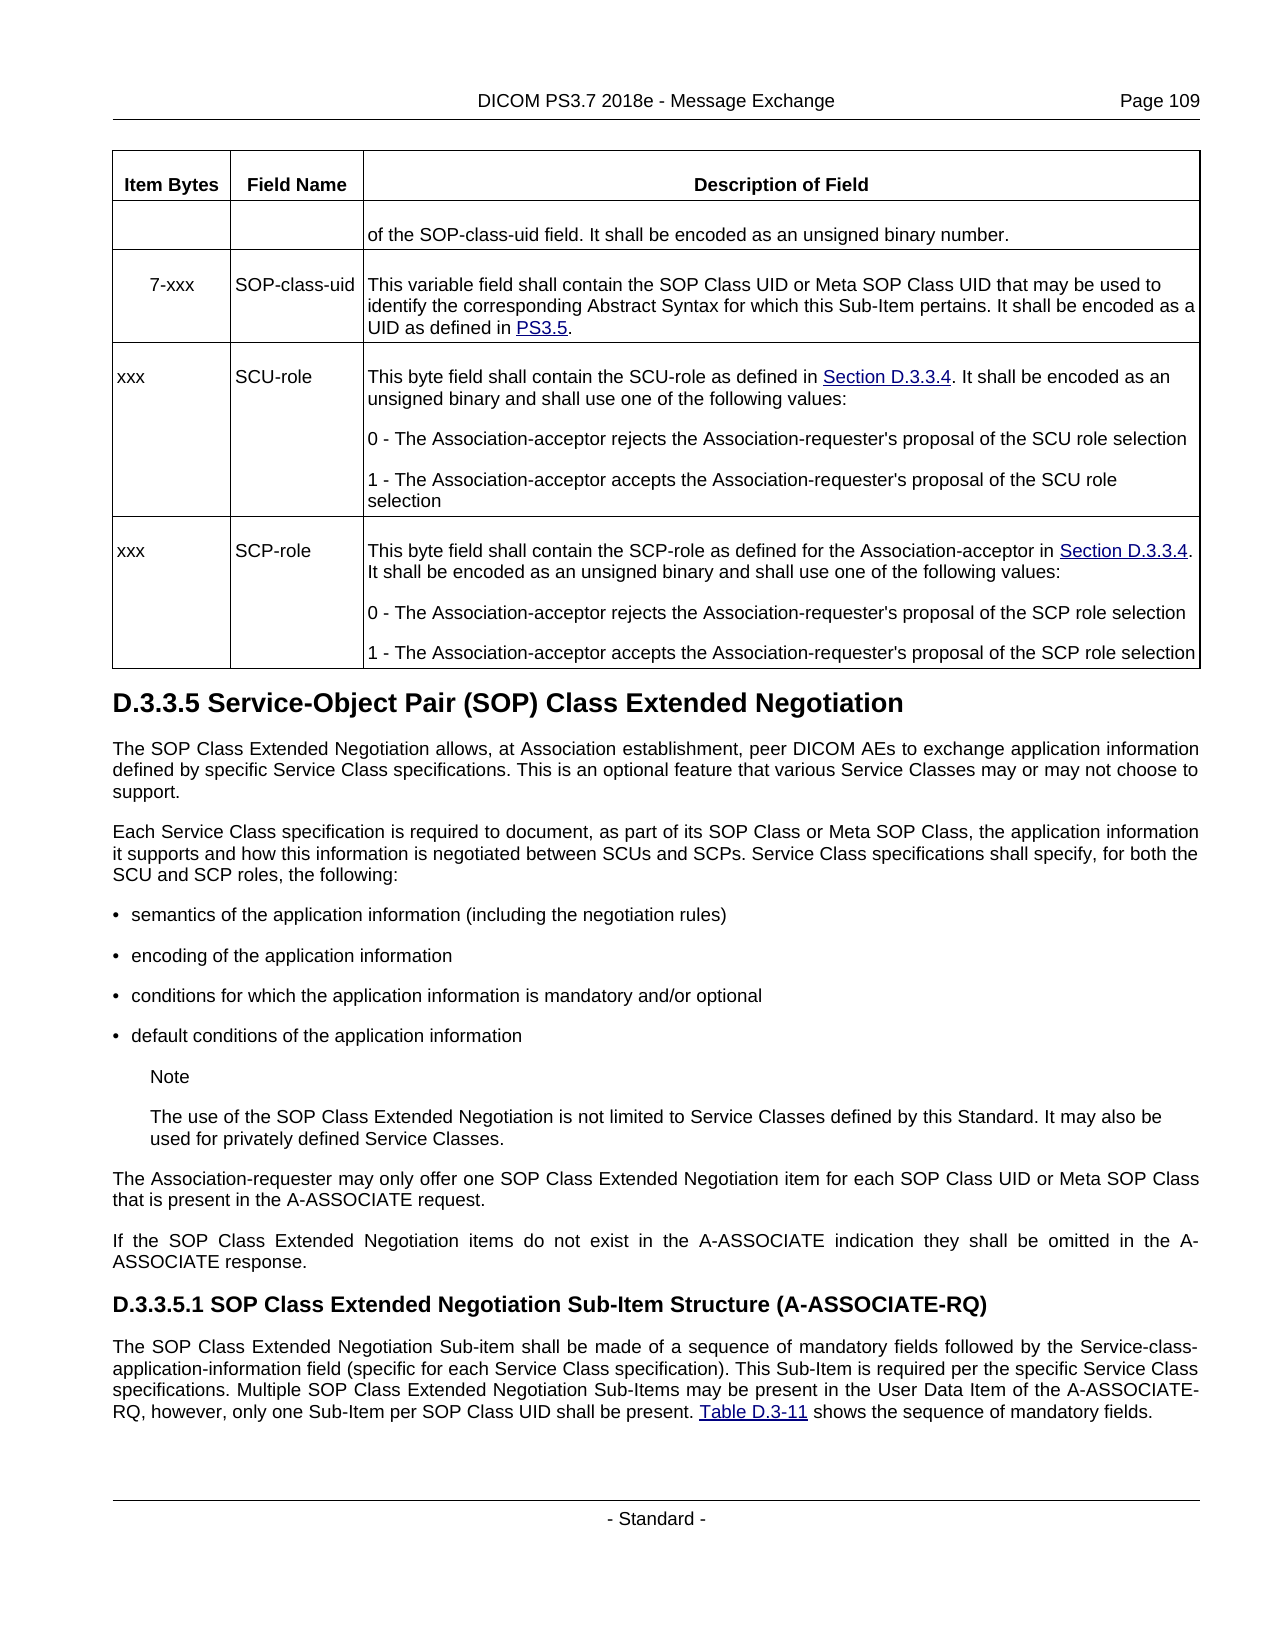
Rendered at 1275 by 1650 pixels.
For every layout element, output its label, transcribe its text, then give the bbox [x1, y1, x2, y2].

list encoding of the application information [112, 944, 1200, 966]
text D.3.3.5.1 SOP Class Extended Negotiation Sub-Item Structure (A-ASSOCIATE-RQ) [112, 1291, 1200, 1317]
text Each Service Class specification is required to document, as part of its SOP Class or Meta SOP Class, the application information it supports and how this information is negotiated between SCUs and SCPs. Service Class specifications shall specify, for both the SCU and SCP roles, the following: [112, 821, 1200, 885]
text The SOP Class Extended Negotiation allows, at Association establishment, peer DICOM AEs to exchange application information defined by specific Service Class specifications. This is an optional feature that various Service Classes may or may not choose to support. [112, 737, 1200, 802]
table_cell SCU-role [231, 343, 363, 516]
text The use of the SOP Class Extended Negotiation is not limited to Service Classes defined by this Standard. It may also be used for privately defined Service Classes. [150, 1106, 1162, 1149]
table_cell xxx [113, 517, 230, 667]
text Note [150, 1065, 1162, 1087]
table_header Description of Field [364, 151, 1199, 200]
table_cell of the SOP-class-uid field. It shall be encoded as an unsigned binary number. [364, 201, 1199, 249]
table_cell SCP-role [231, 517, 363, 667]
list default conditions of the application information [112, 1025, 1200, 1047]
table_cell xxx [113, 343, 230, 516]
table_cell SOP-class-uid [231, 250, 363, 342]
table_cell [231, 201, 363, 249]
table_header Item Bytes [113, 151, 230, 200]
text The Association-requester may only offer one SOP Class Extended Negotiation item for each SOP Class UID or Meta SOP Class that is present in the A-ASSOCIATE request. [112, 1168, 1200, 1211]
text D.3.3.5 Service-Object Pair (SOP) Class Extended Negotiation [112, 687, 1200, 718]
table_header Field Name [231, 151, 363, 200]
list semantics of the application information (including the negotiation rules) [112, 904, 1200, 926]
table_cell This byte field shall contain the SCU-role as defined in Section D.3.3.4. It shall be encoded as an unsigned binary and shall use one of the following values: 0 - The Association-acceptor rejects the Association-requester's proposal of the SCU role selection 1 - The Association-acceptor accepts the Association-requester's proposal of the SCU role selection [364, 343, 1199, 516]
list conditions for which the application information is mandatory and/or optional [112, 985, 1200, 1006]
table_cell This variable field shall contain the SOP Class UID or Meta SOP Class UID that may be used to identify the corresponding Abstract Syntax for which this Sub-Item pertains. It shall be encoded as a UID as defined in PS3.5. [364, 250, 1199, 342]
table_cell [113, 201, 230, 249]
text The SOP Class Extended Negotiation Sub-item shall be made of a sequence of mandatory fields followed by the Service-class-application-information field (specific for each Service Class specification). This Sub-Item is required per the specific Service Class specifications. Multiple SOP Class Extended Negotiation Sub-Items may be present in the User Data Item of the A-ASSOCIATE-RQ, however, only one Sub-Item per SOP Class UID shall be present. Table D.3-11 shows the sequence of mandatory fields. [112, 1336, 1200, 1422]
table_cell 7-xxx [113, 250, 230, 342]
text If the SOP Class Extended Negotiation items do not exist in the A-ASSOCIATE indication they shall be omitted in the A-ASSOCIATE response. [112, 1229, 1200, 1273]
table_cell This byte field shall contain the SCP-role as defined for the Association-acceptor in Section D.3.3.4. It shall be encoded as an unsigned binary and shall use one of the following values: 0 - The Association-acceptor rejects the Association-requester's proposal of the SCP role selection 1 - The Association-acceptor accepts the Association-requester's proposal of the SCP role selection [364, 517, 1199, 667]
